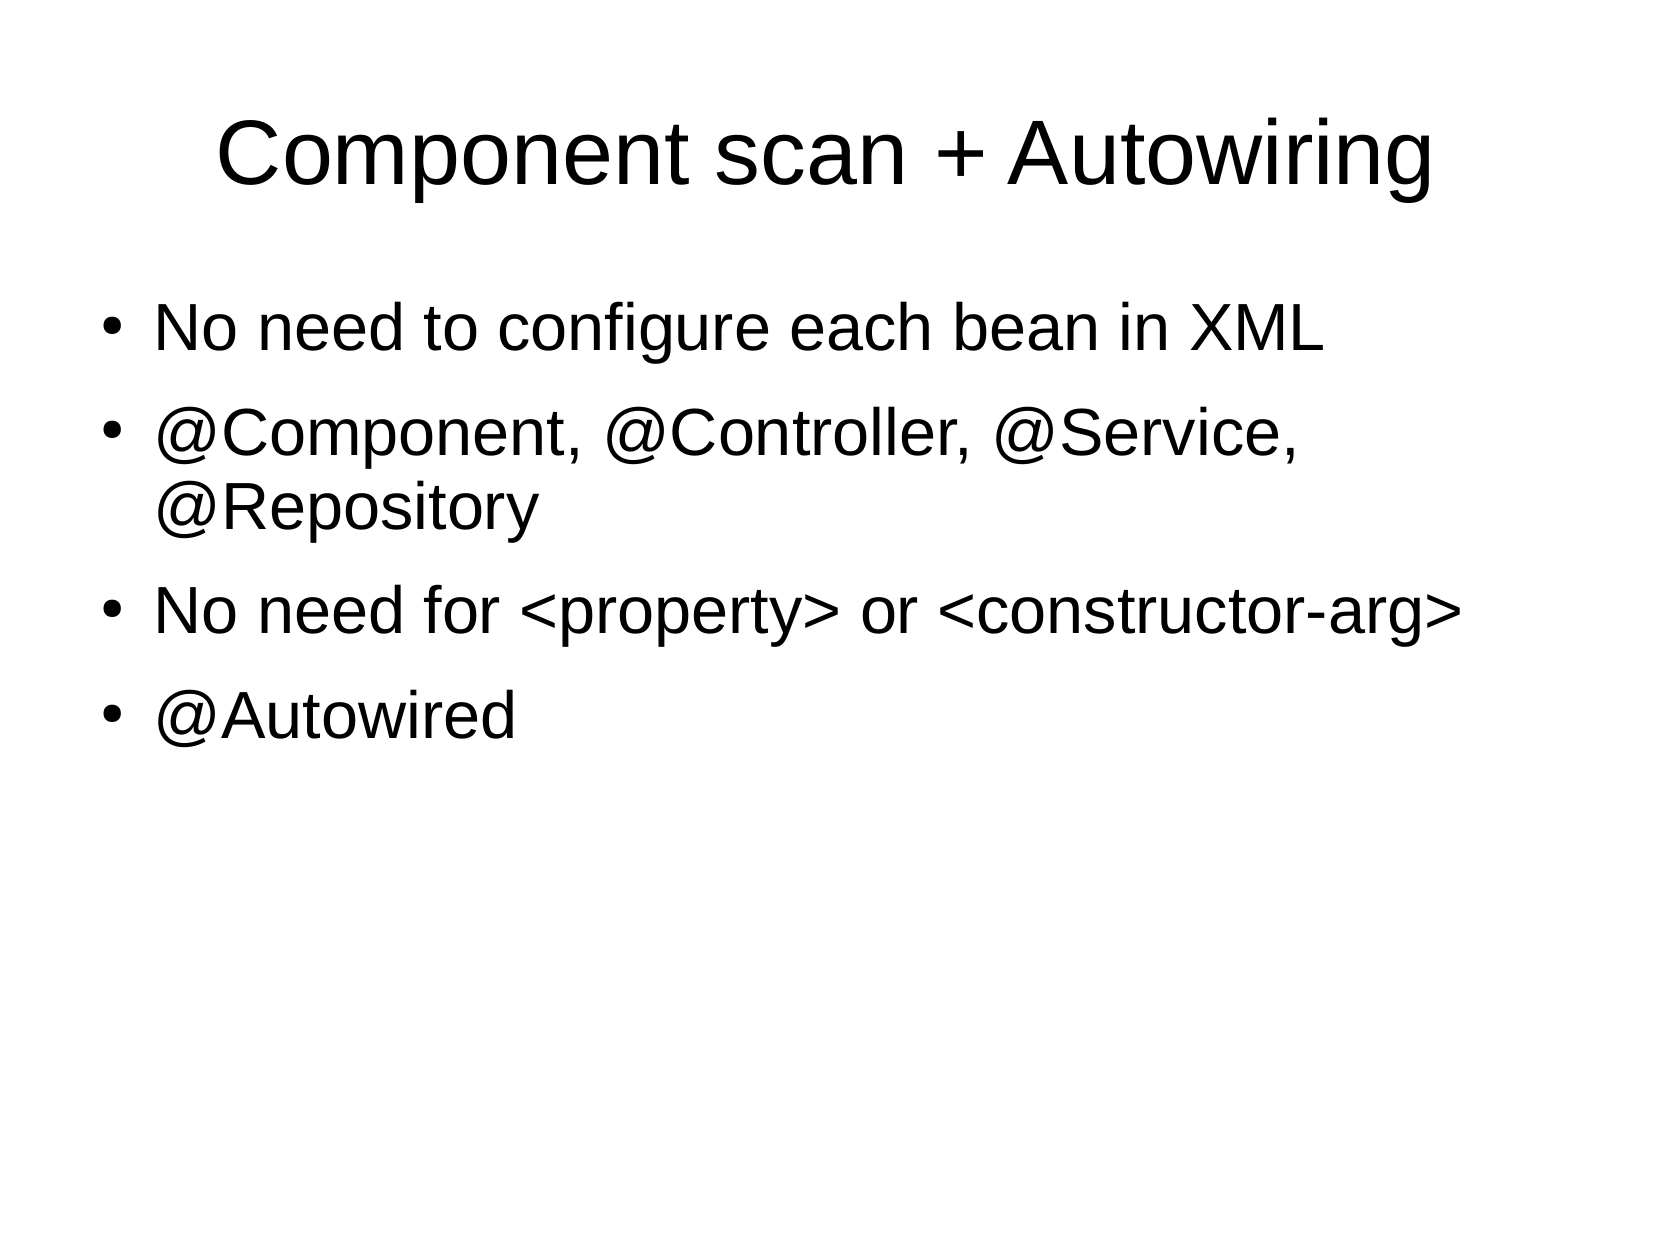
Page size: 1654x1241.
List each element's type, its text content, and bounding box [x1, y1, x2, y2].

title Component scan + Autowiring [82, 49, 1571, 257]
list No need to configure each bean in XML @Component, @Controller, @Service, @Repository No need for <property> or <constructor-arg> @Autowired [82, 290, 1571, 1109]
